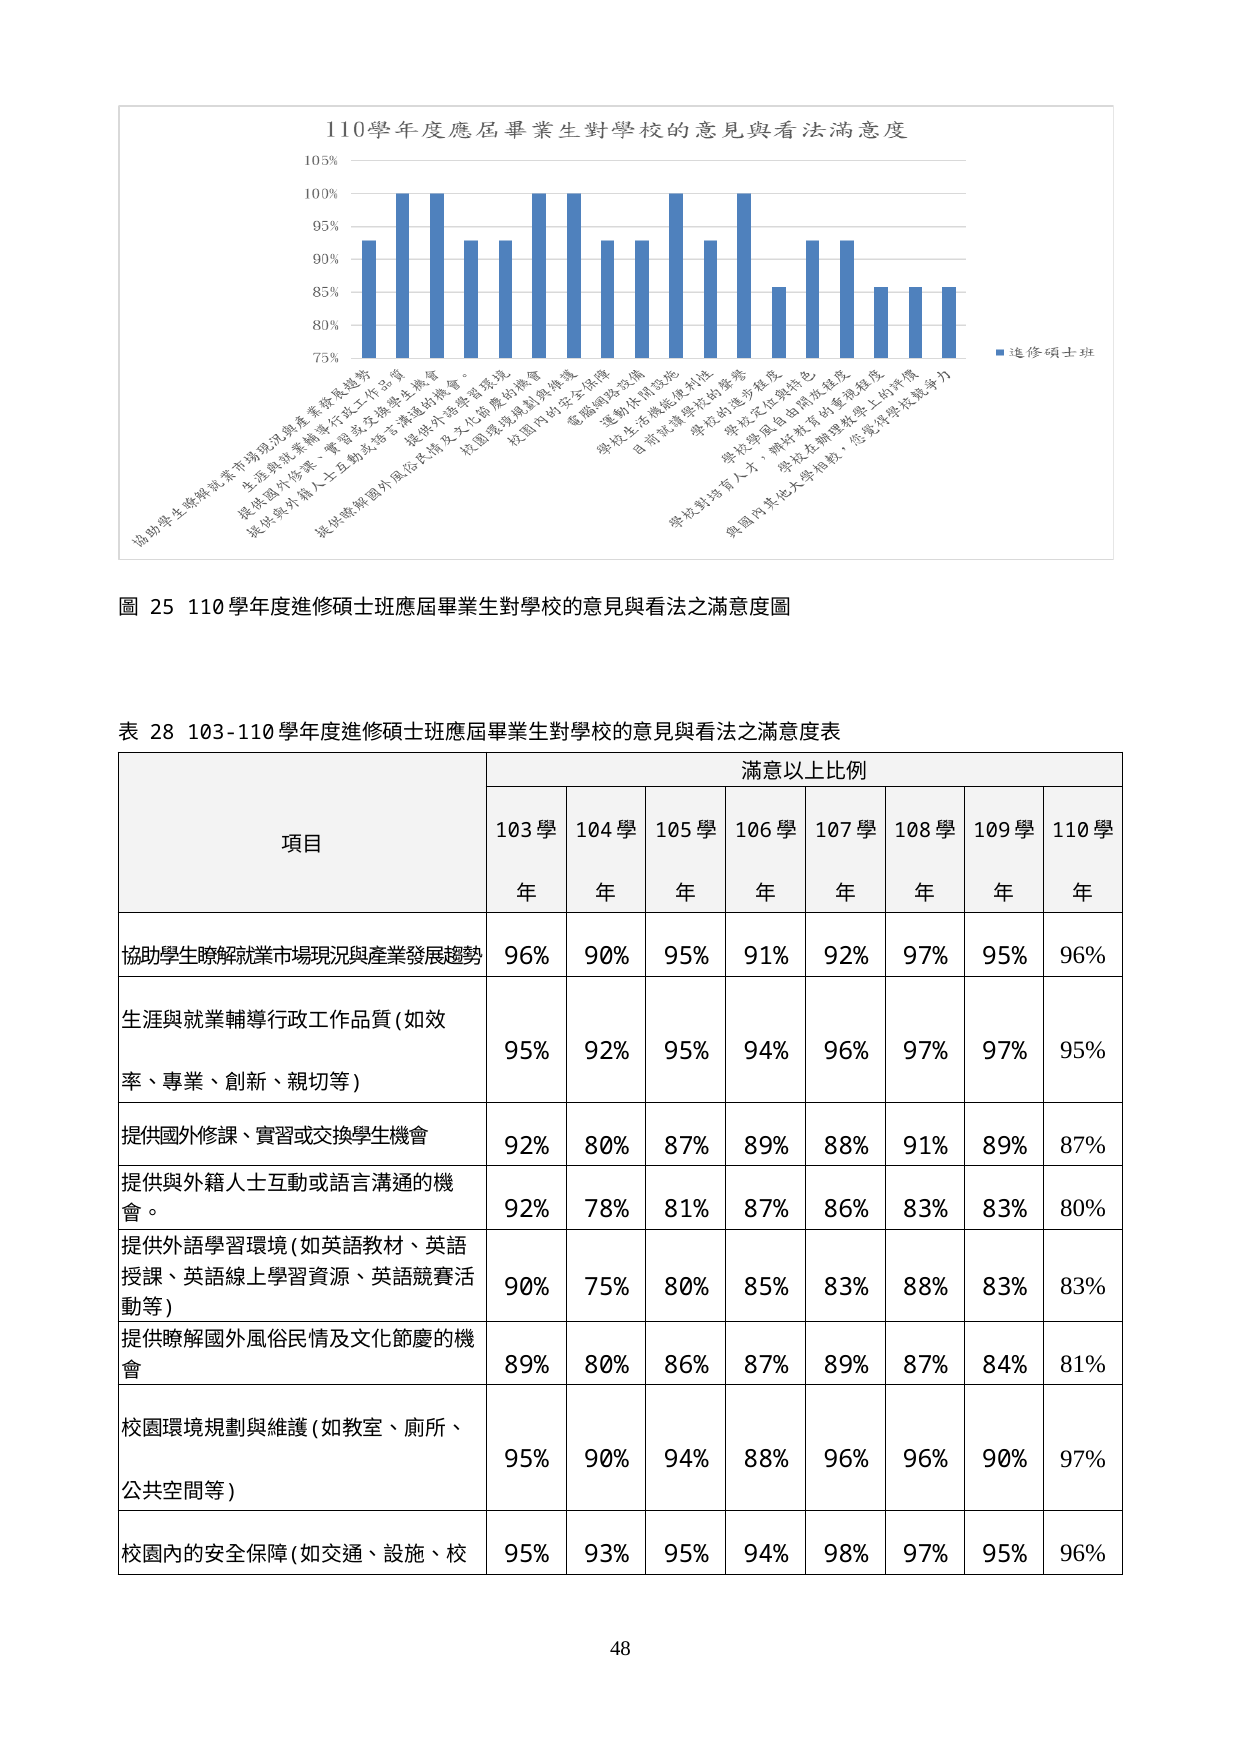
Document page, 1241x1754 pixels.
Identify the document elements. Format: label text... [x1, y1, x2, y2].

table_cell 協助學生瞭解就業市場現況與產業發展趨勢 [119, 913, 486, 976]
table_cell 90% [965, 1385, 1043, 1510]
table_cell 94% [726, 1511, 805, 1574]
table_cell 95% [965, 913, 1043, 976]
table_header 滿意以上比例 [487, 753, 1122, 786]
table_cell 95% [646, 1511, 725, 1574]
table_cell 81% [646, 1166, 725, 1229]
table_cell 97% [1044, 1385, 1122, 1510]
table_cell 95% [487, 1511, 566, 1574]
table_header 項目 [119, 753, 486, 912]
table_cell 95% [646, 977, 725, 1102]
table_cell 89% [965, 1103, 1043, 1165]
table_cell 校園環境規劃與維護(如教室、廁所、公共空間等) [119, 1385, 486, 1510]
table_cell 104學年 [567, 787, 645, 912]
table_cell 95% [487, 977, 566, 1102]
table_cell 97% [886, 1511, 964, 1574]
table_cell 105學年 [646, 787, 725, 912]
table_cell 92% [487, 1166, 566, 1229]
table_cell 98% [806, 1511, 885, 1574]
table_cell 95% [487, 1385, 566, 1510]
table_cell 109學年 [965, 787, 1043, 912]
table_cell 83% [886, 1166, 964, 1229]
table_cell 94% [726, 977, 805, 1102]
table_cell 95% [1044, 977, 1122, 1102]
table_cell 91% [726, 913, 805, 976]
table_cell 90% [487, 1230, 566, 1321]
table_cell 93% [567, 1511, 645, 1574]
text 表 28 103-110學年度進修碩士班應屆畢業生對學校的意見與看法之滿意度表 [118, 689, 1122, 752]
table_cell 89% [487, 1322, 566, 1384]
table_cell 88% [886, 1230, 964, 1321]
table_cell 95% [646, 913, 725, 976]
table_cell 90% [567, 913, 645, 976]
table_cell 80% [1044, 1166, 1122, 1229]
table_cell 81% [1044, 1322, 1122, 1384]
table_cell 75% [567, 1230, 645, 1321]
table_cell 78% [567, 1166, 645, 1229]
table_cell 87% [1044, 1103, 1122, 1165]
table_cell 96% [806, 977, 885, 1102]
table_cell 86% [806, 1166, 885, 1229]
table_cell 80% [646, 1230, 725, 1321]
table_cell 89% [726, 1103, 805, 1165]
table_cell 106學年 [726, 787, 805, 912]
table_cell 92% [487, 1103, 566, 1165]
table_cell 83% [1044, 1230, 1122, 1321]
table_cell 91% [886, 1103, 964, 1165]
table_cell 84% [965, 1322, 1043, 1384]
table_cell 103學年 [487, 787, 566, 912]
table_cell 96% [1044, 1511, 1122, 1574]
table_cell 95% [965, 1511, 1043, 1574]
table_cell 88% [726, 1385, 805, 1510]
table_cell 92% [567, 977, 645, 1102]
table_cell 97% [886, 977, 964, 1102]
table_cell 97% [886, 913, 964, 976]
table_cell 96% [806, 1385, 885, 1510]
table_cell 86% [646, 1322, 725, 1384]
text 圖 25 110學年度進修碩士班應屆畢業生對學校的意見與看法之滿意度圖 [118, 564, 1122, 627]
table_cell 110學年 [1044, 787, 1122, 912]
table_cell 提供瞭解國外風俗民情及文化節慶的機會 [119, 1322, 486, 1384]
table_cell 97% [965, 977, 1043, 1102]
table_cell 80% [567, 1103, 645, 1165]
table_cell 提供與外籍人士互動或語言溝通的機會。 [119, 1166, 486, 1229]
table_cell 96% [487, 913, 566, 976]
table_cell 83% [965, 1230, 1043, 1321]
table_cell 88% [806, 1103, 885, 1165]
table_cell 83% [806, 1230, 885, 1321]
table_cell 生涯與就業輔導行政工作品質(如效率、專業、創新、親切等) [119, 977, 486, 1102]
table_cell 87% [726, 1322, 805, 1384]
table_cell 83% [965, 1166, 1043, 1229]
table_cell 87% [726, 1166, 805, 1229]
table_cell 89% [806, 1322, 885, 1384]
table_cell 96% [886, 1385, 964, 1510]
table_cell 提供國外修課、實習或交換學生機會 [119, 1103, 486, 1165]
table_cell 92% [806, 913, 885, 976]
table_cell 87% [646, 1103, 725, 1165]
table_cell 107學年 [806, 787, 885, 912]
table_cell 94% [646, 1385, 725, 1510]
table_cell 96% [1044, 913, 1122, 976]
table_cell 提供外語學習環境(如英語教材、英語授課、英語線上學習資源、英語競賽活動等) [119, 1230, 486, 1321]
table_cell 85% [726, 1230, 805, 1321]
table_cell 80% [567, 1322, 645, 1384]
table_cell 87% [886, 1322, 964, 1384]
table_cell 90% [567, 1385, 645, 1510]
table_cell 108學年 [886, 787, 964, 912]
table_cell 校園內的安全保障(如交通、設施、校 [119, 1511, 486, 1574]
